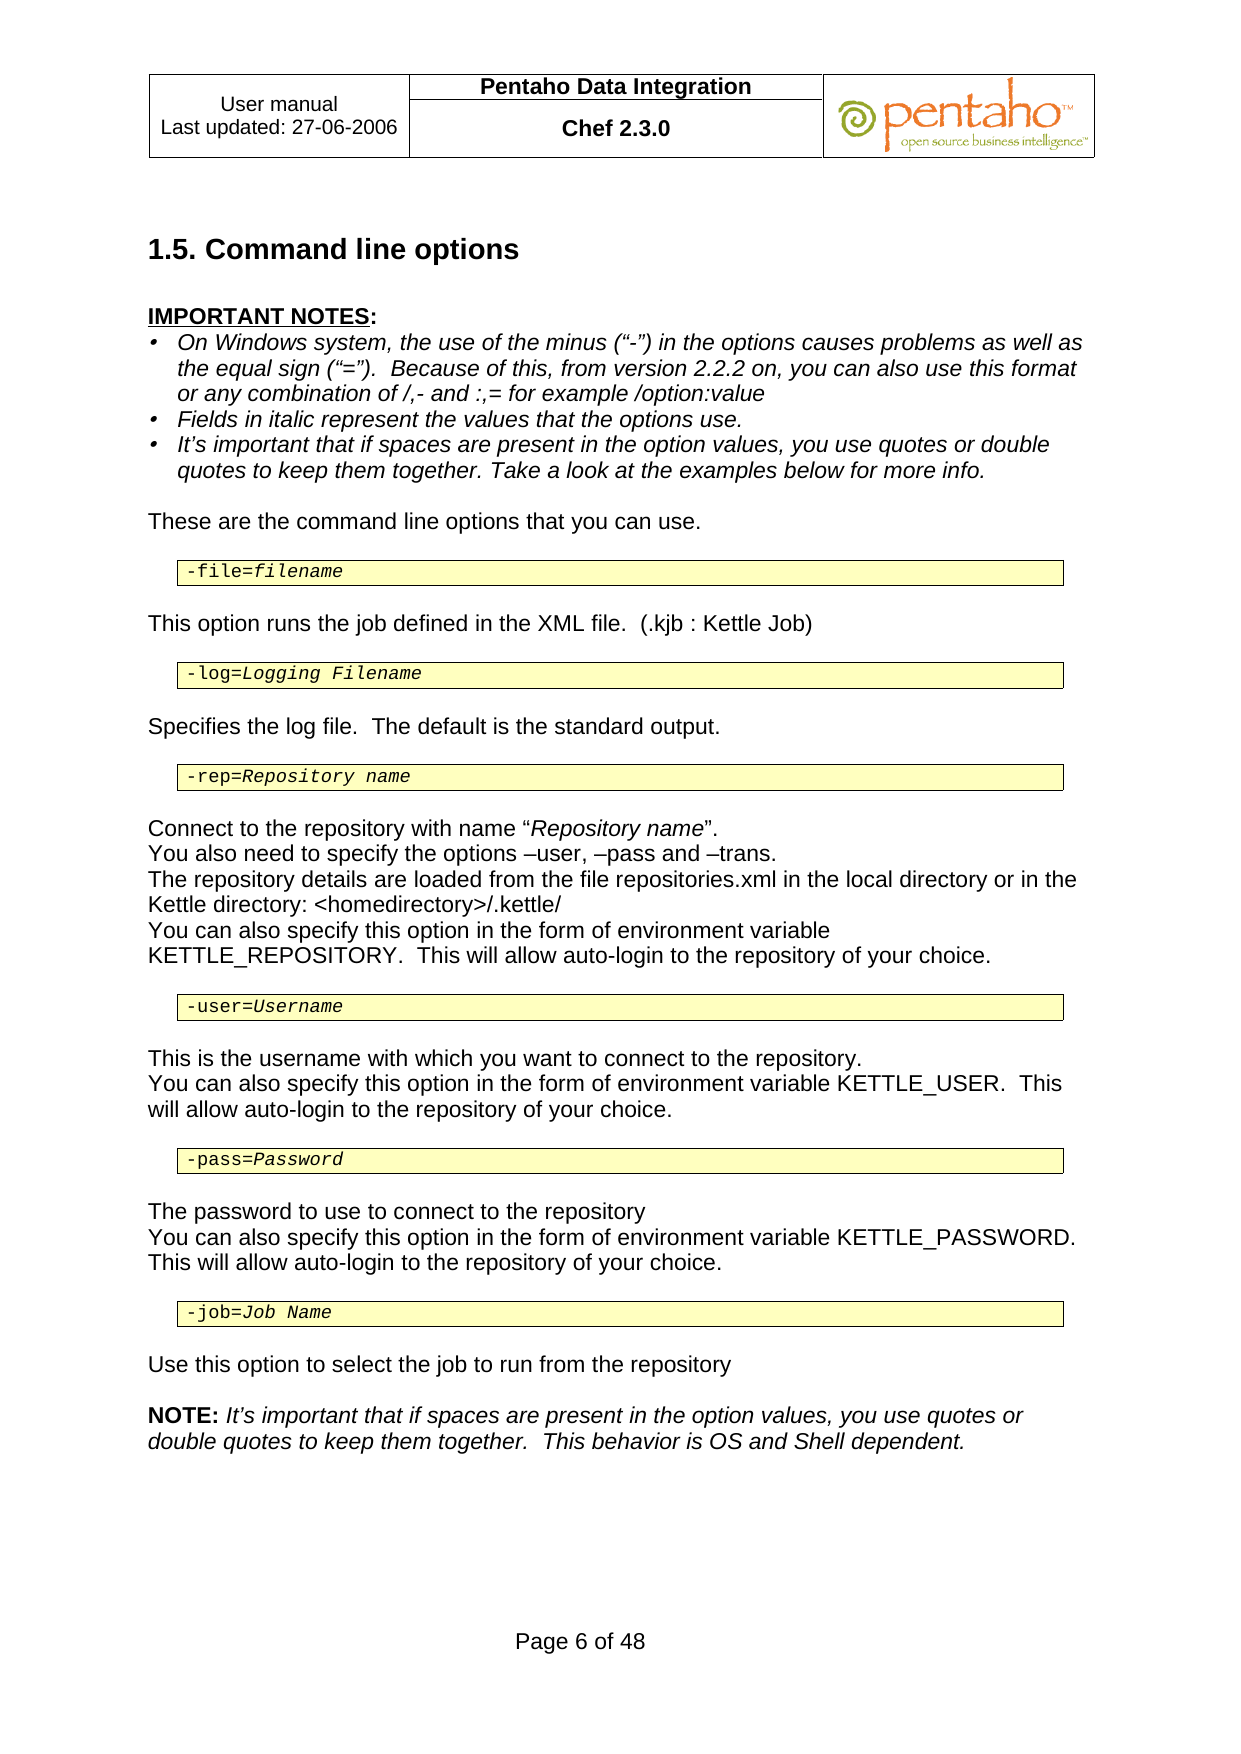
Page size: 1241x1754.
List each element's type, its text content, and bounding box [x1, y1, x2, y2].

text Use this option to select the job to run from the repository [148, 1352, 1092, 1378]
text The password to use to connect to the repository [148, 1199, 1092, 1224]
list Fields in italic represent the values that the options use. [148, 406, 1092, 432]
text -rep=Repository name [178, 765, 1063, 790]
list On Windows system, the use of the minus (“-”) in the options causes problems as well as the equal sign (“=”). Because of this, from version 2.2.2 on, you can also use this format or any combination of /,- and :,= for example /option:value [148, 329, 1092, 406]
text -pass=Password [178, 1149, 1063, 1173]
text -job=Job Name [178, 1302, 1063, 1326]
text You can also specify this option in the form of environment variable KETTLE_USER. This will allow auto-login to the repository of your choice. [148, 1071, 1092, 1122]
text -file=filename [178, 561, 1063, 585]
text Specifies the log file. The default is the standard output. [148, 713, 1092, 739]
text You can also specify this option in the form of environment variable KETTLE_PASSWORD. This will allow auto-login to the repository of your choice. [148, 1224, 1092, 1275]
text These are the command line options that you can use. [148, 509, 1092, 534]
text NOTE: It’s important that if spaces are present in the option values, you use quotes or double quotes to keep them together. This behavior is OS and Shell dependent. [148, 1403, 1092, 1454]
text The repository details are loaded from the file repositories.xml in the local directory or in the Kettle directory: <homedirectory>/.kettle/ [148, 867, 1092, 918]
text Connect to the repository with name “Repository name”. [148, 816, 1092, 841]
text IMPORTANT NOTES: [148, 304, 1092, 329]
text You also need to specify the options –user, –pass and –trans. [148, 841, 1092, 867]
subtitle Command line options [148, 233, 1092, 266]
text This is the username with which you want to connect to the repository. [148, 1046, 1092, 1071]
list It’s important that if spaces are present in the option values, you use quotes or double quotes to keep them together. Take a look at the examples below for more info. [148, 432, 1092, 483]
text This option runs the job defined in the XML file. (.kjb : Kettle Job) [148, 611, 1092, 637]
text -user=Username [178, 995, 1063, 1020]
text You can also specify this option in the form of environment variable KETTLE_REPOSITORY. This will allow auto-login to the repository of your choice. [148, 918, 1092, 969]
text -log=Logging Filename [178, 663, 1063, 688]
